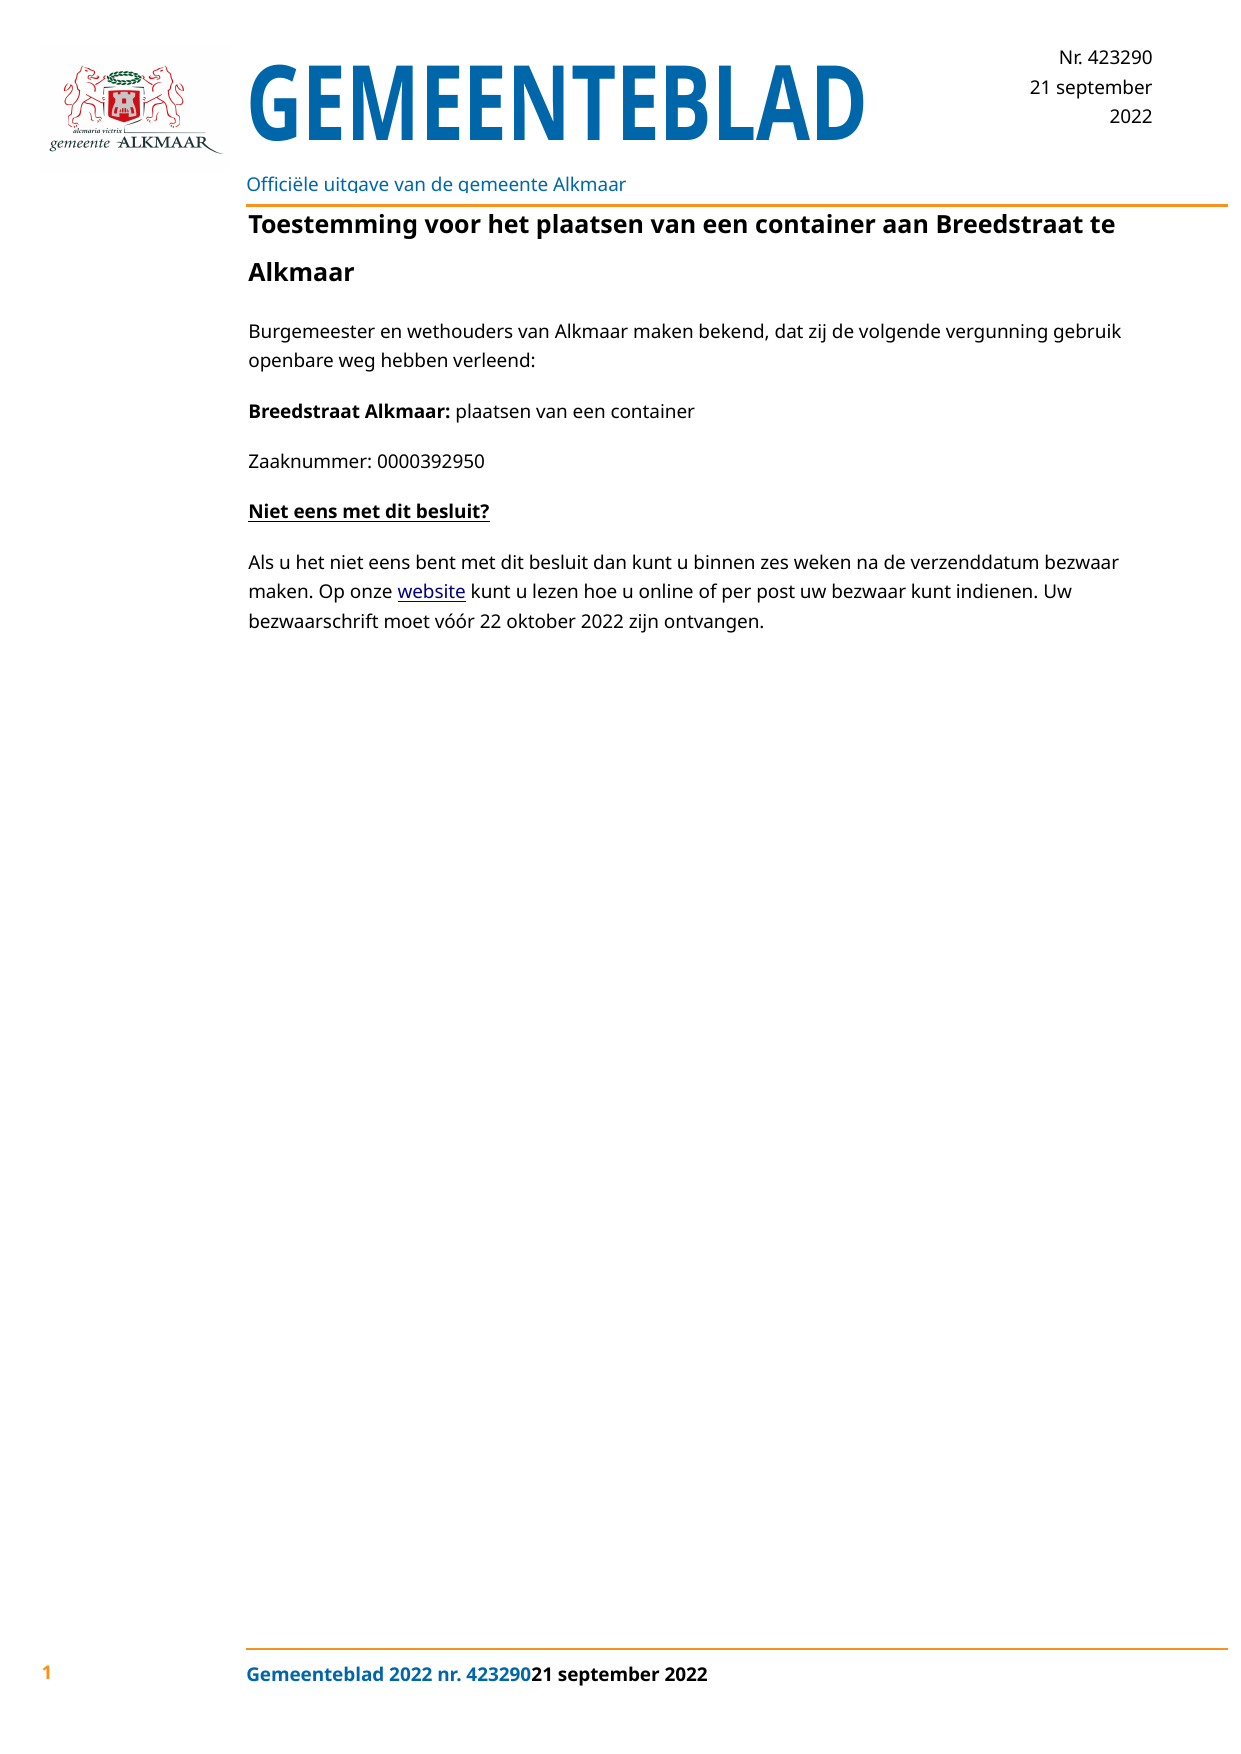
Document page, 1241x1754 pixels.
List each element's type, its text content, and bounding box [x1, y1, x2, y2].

text Toestemming voor het plaatsen van een container aan Breedstraat te Alkmaar [248, 207, 1152, 288]
text Zaaknummer: 0000392950 [248, 448, 1152, 474]
text Niet eens met dit besluit? [248, 499, 1152, 524]
text Als u het niet eens bent met dit besluit dan kunt u binnen zes weken na de verzenddatum bezwaar maken. Op onze website kunt u lezen hoe u online of per post uw bezwaar kunt indienen. Uw bezwaarschrift moet vóór 22 oktober 2022 zijn ontvangen. [248, 549, 1152, 634]
picture [41, 47, 231, 172]
text Breedstraat Alkmaar: plaatsen van een container [248, 398, 1152, 424]
text Burgemeester en wethouders van Alkmaar maken bekend, dat zij de volgende vergunning gebruik openbare weg hebben verleend: [248, 318, 1152, 373]
